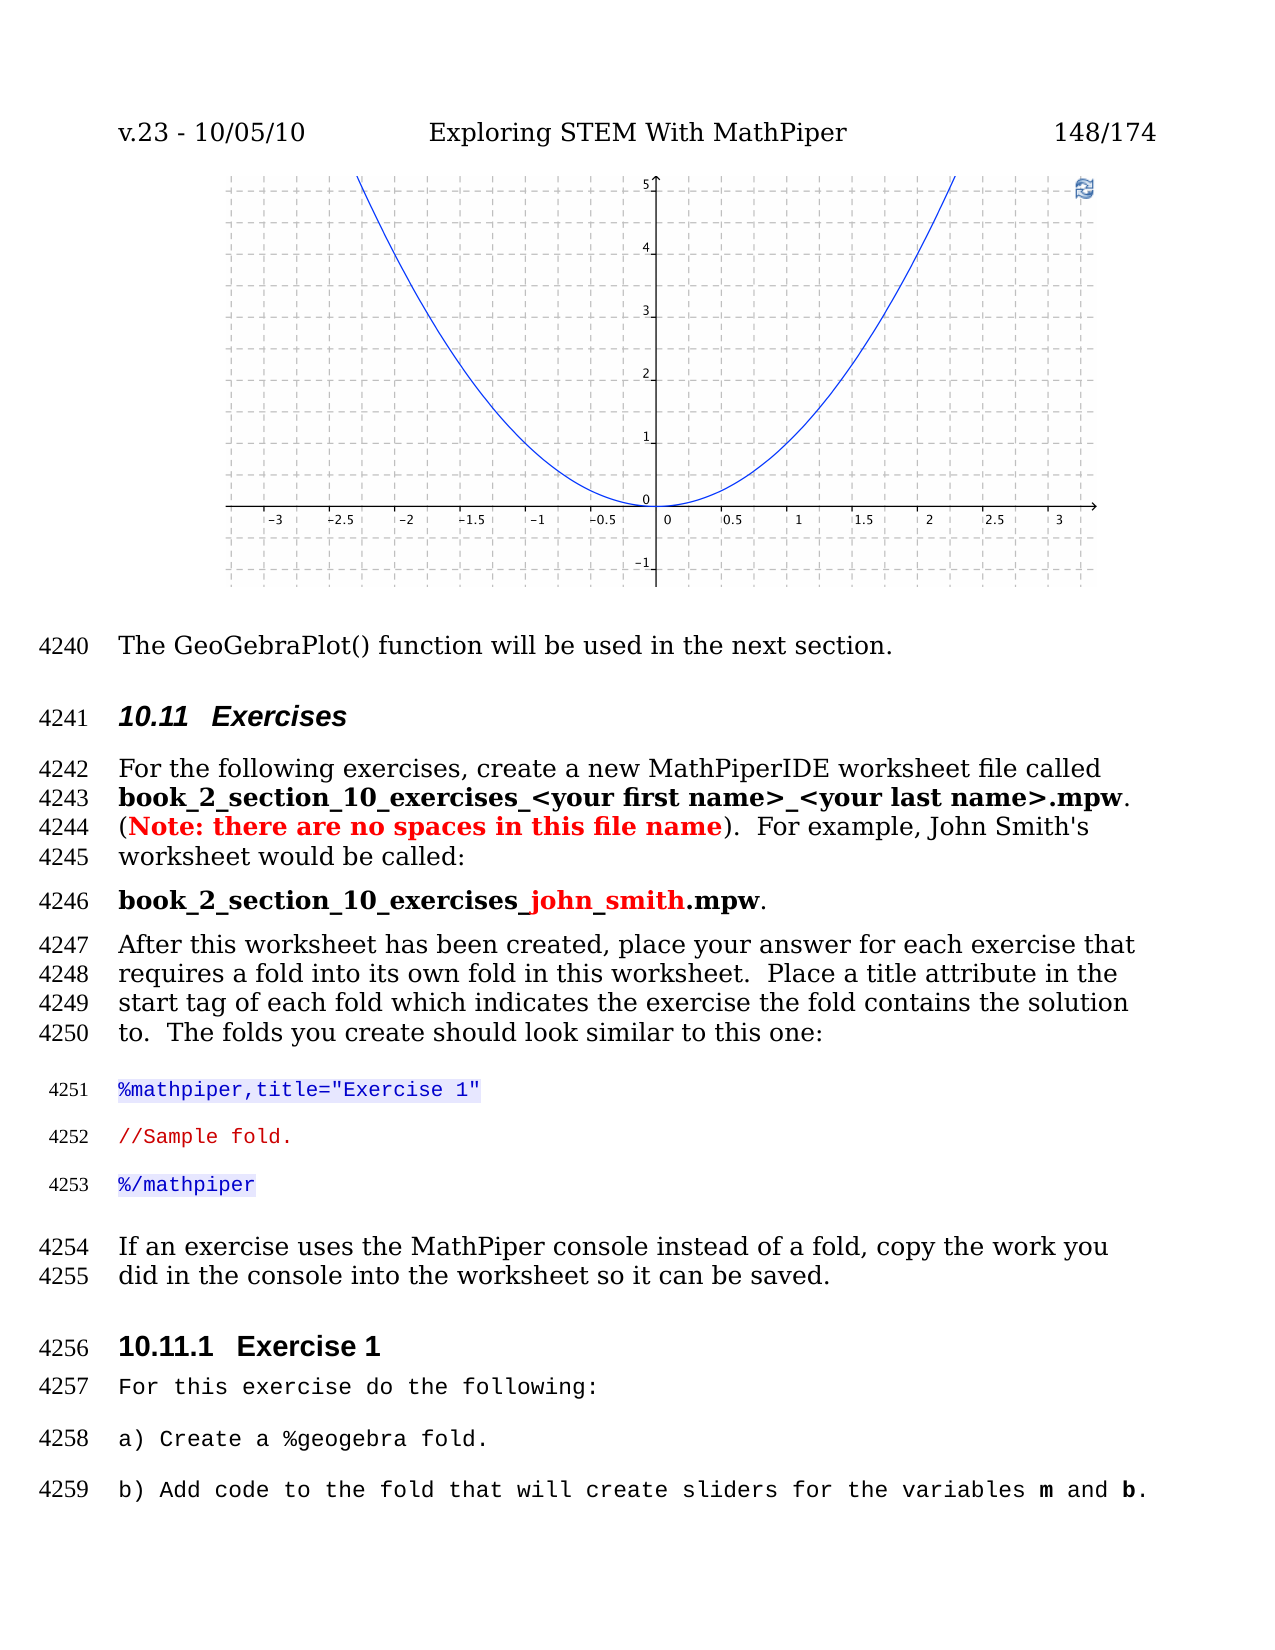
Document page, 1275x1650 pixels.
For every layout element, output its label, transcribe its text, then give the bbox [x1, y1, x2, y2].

text For this exercise do the following: [118, 1375, 1157, 1401]
text //Sample fold. [118, 1126, 1157, 1150]
text The GeoGebraPlot() function will be used in the next section. [118, 631, 1157, 660]
subtitle Exercises [118, 699, 1157, 733]
text %mathpiper,title="Exercise 1" [118, 1079, 1157, 1103]
text b) Add code to the fold that will create sliders for the variables m and b. [118, 1479, 1157, 1505]
picture [225, 176, 1097, 587]
text %/mathpiper [118, 1173, 1157, 1197]
text After this worksheet has been created, place your answer for each exercise that requires a fold into its own fold in this worksheet. Place a title attribute in the start tag of each fold which indicates the exercise the fold contains the solution to. The folds you create should look similar to this one: [118, 930, 1157, 1047]
text If an exercise uses the MathPiper console instead of a fold, copy the work you did in the console into the worksheet so it can be saved. [118, 1232, 1157, 1290]
text book_2_section_10_exercises_john_smith.mpw. [118, 886, 1157, 915]
text a) Create a %geogebra fold. [118, 1427, 1157, 1453]
subtitle Exercise 1 [118, 1329, 1157, 1363]
text For the following exercises, create a new MathPiperIDE worksheet file called book_2_section_10_exercises_<your first name>_<your last name>.mpw. (Note: there are no spaces in this file name). For example, John Smith's worksheet would be called: [118, 754, 1157, 871]
